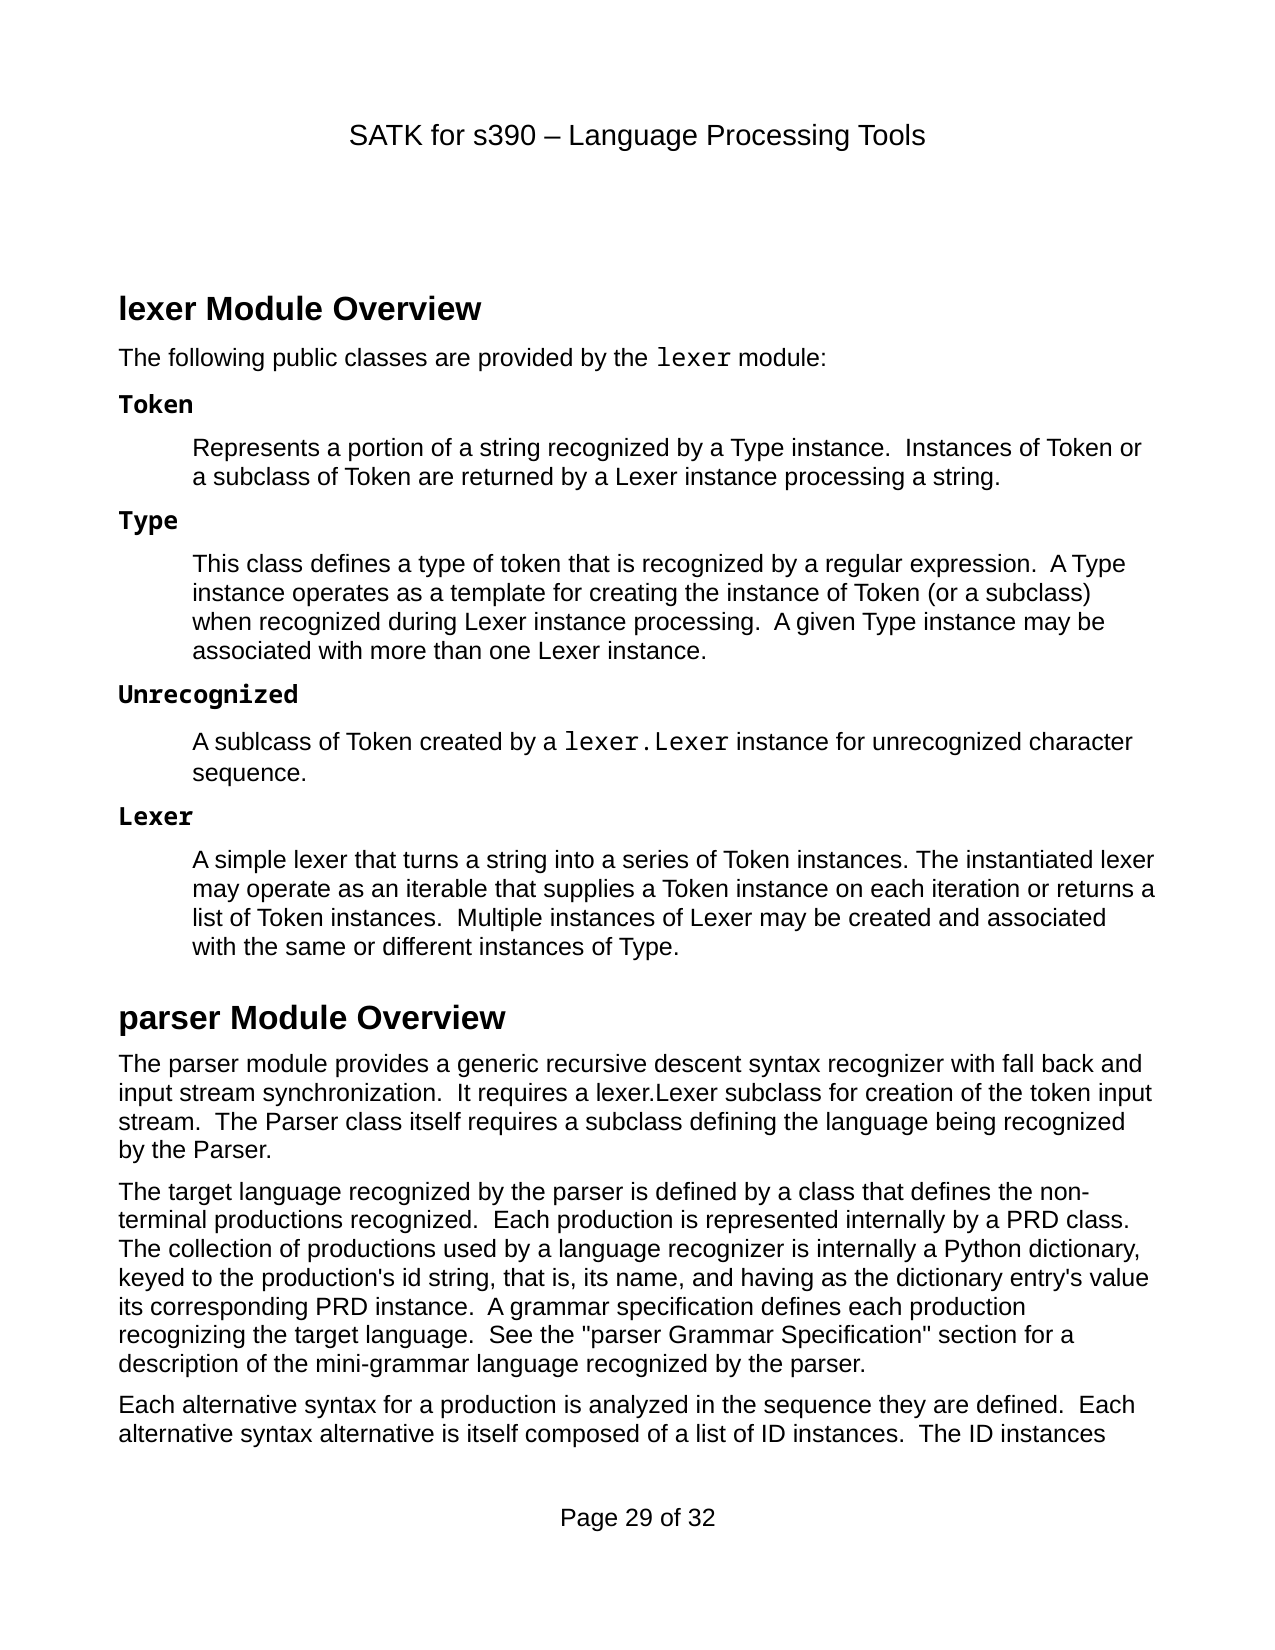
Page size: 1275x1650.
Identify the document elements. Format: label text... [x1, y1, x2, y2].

text A simple lexer that turns a string into a series of Token instances. The instantiated lexer may operate as an iterable that supplies a Token instance on each iteration or returns a list of Token instances. Multiple instances of Lexer may be created and associated with the same or different instances of Type. [192, 845, 1157, 960]
text Token [118, 386, 1157, 420]
text Unrecognized [118, 677, 1157, 711]
text The parser module provides a generic recursive descent syntax recognizer with fall back and input stream synchronization. It requires a lexer.Lexer subclass for creation of the token input stream. The Parser class itself requires a subclass defining the language being recognized by the Parser. [118, 1049, 1157, 1164]
text A sublcass of Token created by a lexer.Lexer instance for unrecognized character sequence. [192, 723, 1157, 786]
text Lexer [118, 799, 1157, 833]
text Each alternative syntax for a production is analyzed in the sequence they are defined. Each alternative syntax alternative is itself composed of a list of ID instances. The ID instances [118, 1390, 1157, 1448]
text This class defines a type of token that is recognized by a regular expression. A Type instance operates as a template for creating the instance of Token (or a subclass) when recognized during Lexer instance processing. A given Type instance may be associated with more than one Lexer instance. [192, 549, 1157, 664]
subtitle lexer Module Overview [118, 289, 1157, 327]
text Represents a portion of a string recognized by a Type instance. Instances of Token or a subclass of Token are returned by a Lexer instance processing a string. [192, 433, 1157, 490]
subtitle parser Module Overview [118, 998, 1157, 1037]
text Type [118, 503, 1157, 537]
text The following public classes are provided by the lexer module: [118, 340, 1157, 374]
text The target language recognized by the parser is defined by a class that defines the non-terminal productions recognized. Each production is represented internally by a PRD class. The collection of productions used by a language recognizer is internally a Python dictionary, keyed to the production's id string, that is, its name, and having as the dictionary entry's value its corresponding PRD instance. A grammar specification defines each production recognizing the target language. See the "parser Grammar Specification" section for a description of the mini-grammar language recognized by the parser. [118, 1177, 1157, 1378]
